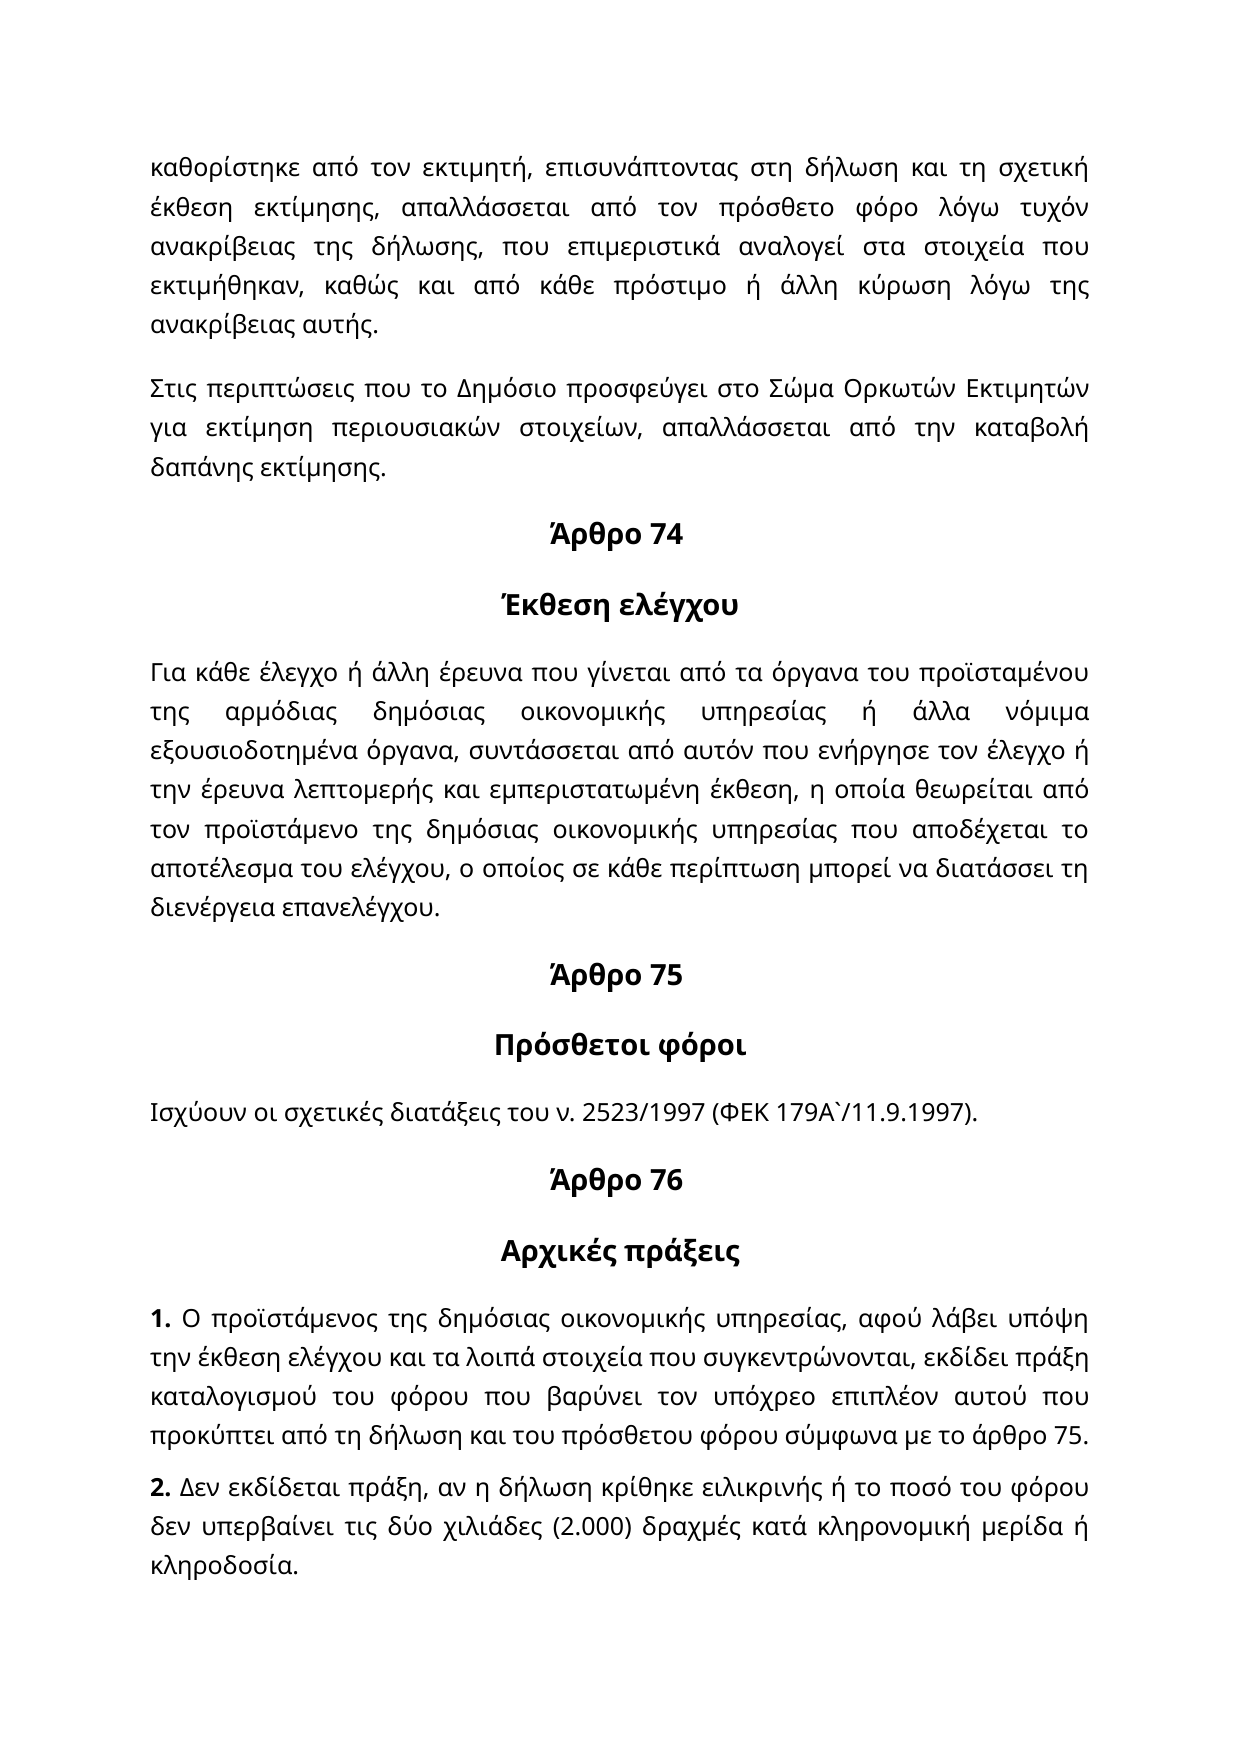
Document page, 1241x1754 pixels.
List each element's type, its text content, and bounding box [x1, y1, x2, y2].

subtitle Έκθεση ελέγχου [150, 584, 1090, 624]
subtitle Άρθρο 74 [150, 513, 1090, 553]
subtitle Αρχικές πράξεις [150, 1230, 1090, 1269]
subtitle Πρόσθετοι φόροι [150, 1024, 1090, 1064]
subtitle Άρθρο 75 [150, 954, 1090, 993]
text 2. Δεν εκδίδεται πράξη, αν η δήλωση κρίθηκε ειλικρινής ή το ποσό του φόρου δεν υπερβαίνει τις δύο χιλιάδες (2.000) δραχμές κατά κληρονομική μερίδα ή κληροδοσία. [150, 1469, 1090, 1582]
subtitle Άρθρο 76 [150, 1159, 1090, 1199]
text Για κάθε έλεγχο ή άλλη έρευνα που γίνεται από τα όργανα του προϊσταμένου της αρμόδιας δημόσιας οικονομικής υπηρεσίας ή άλλα νόμιμα εξουσιοδοτημένα όργανα, συντάσσεται από αυτόν που ενήργησε τον έλεγχο ή την έρευνα λεπτομερής και εμπεριστατωμένη έκθεση, η οποία θεωρείται από τον προϊστάμενο της δημόσιας οικονομικής υπηρεσίας που αποδέχεται το αποτέλεσμα του ελέγχου, ο οποίος σε κάθε περίπτωση μπορεί να διατάσσει τη διενέργεια επανελέγχου. [150, 654, 1090, 924]
text Ισχύουν οι σχετικές διατάξεις του ν. 2523/1997 (ΦΕΚ 179Α`/11.9.1997). [150, 1095, 1090, 1129]
text Στις περιπτώσεις που το Δημόσιο προσφεύγει στο Σώμα Ορκωτών Εκτιμητών για εκτίμηση περιουσιακών στοιχείων, απαλλάσσεται από την καταβολή δαπάνης εκτίμησης. [150, 371, 1090, 483]
text καθορίστηκε από τον εκτιμητή, επισυνάπτοντας στη δήλωση και τη σχετική έκθεση εκτίμησης, απαλλάσσεται από τον πρόσθετο φόρο λόγω τυχόν ανακρίβειας της δήλωσης, που επιμεριστικά αναλογεί στα στοιχεία που εκτιμήθηκαν, καθώς και από κάθε πρόστιμο ή άλλη κύρωση λόγω της ανακρίβειας αυτής. [150, 150, 1090, 341]
text 1. Ο προϊστάμενος της δημόσιας οικονομικής υπηρεσίας, αφού λάβει υπόψη την έκθεση ελέγχου και τα λοιπά στοιχεία που συγκεντρώνονται, εκδίδει πράξη καταλογισμού του φόρου που βαρύνει τον υπόχρεο επιπλέον αυτού που προκύπτει από τη δήλωση και του πρόσθετου φόρου σύμφωνα με το άρθρο 75. [150, 1300, 1090, 1452]
